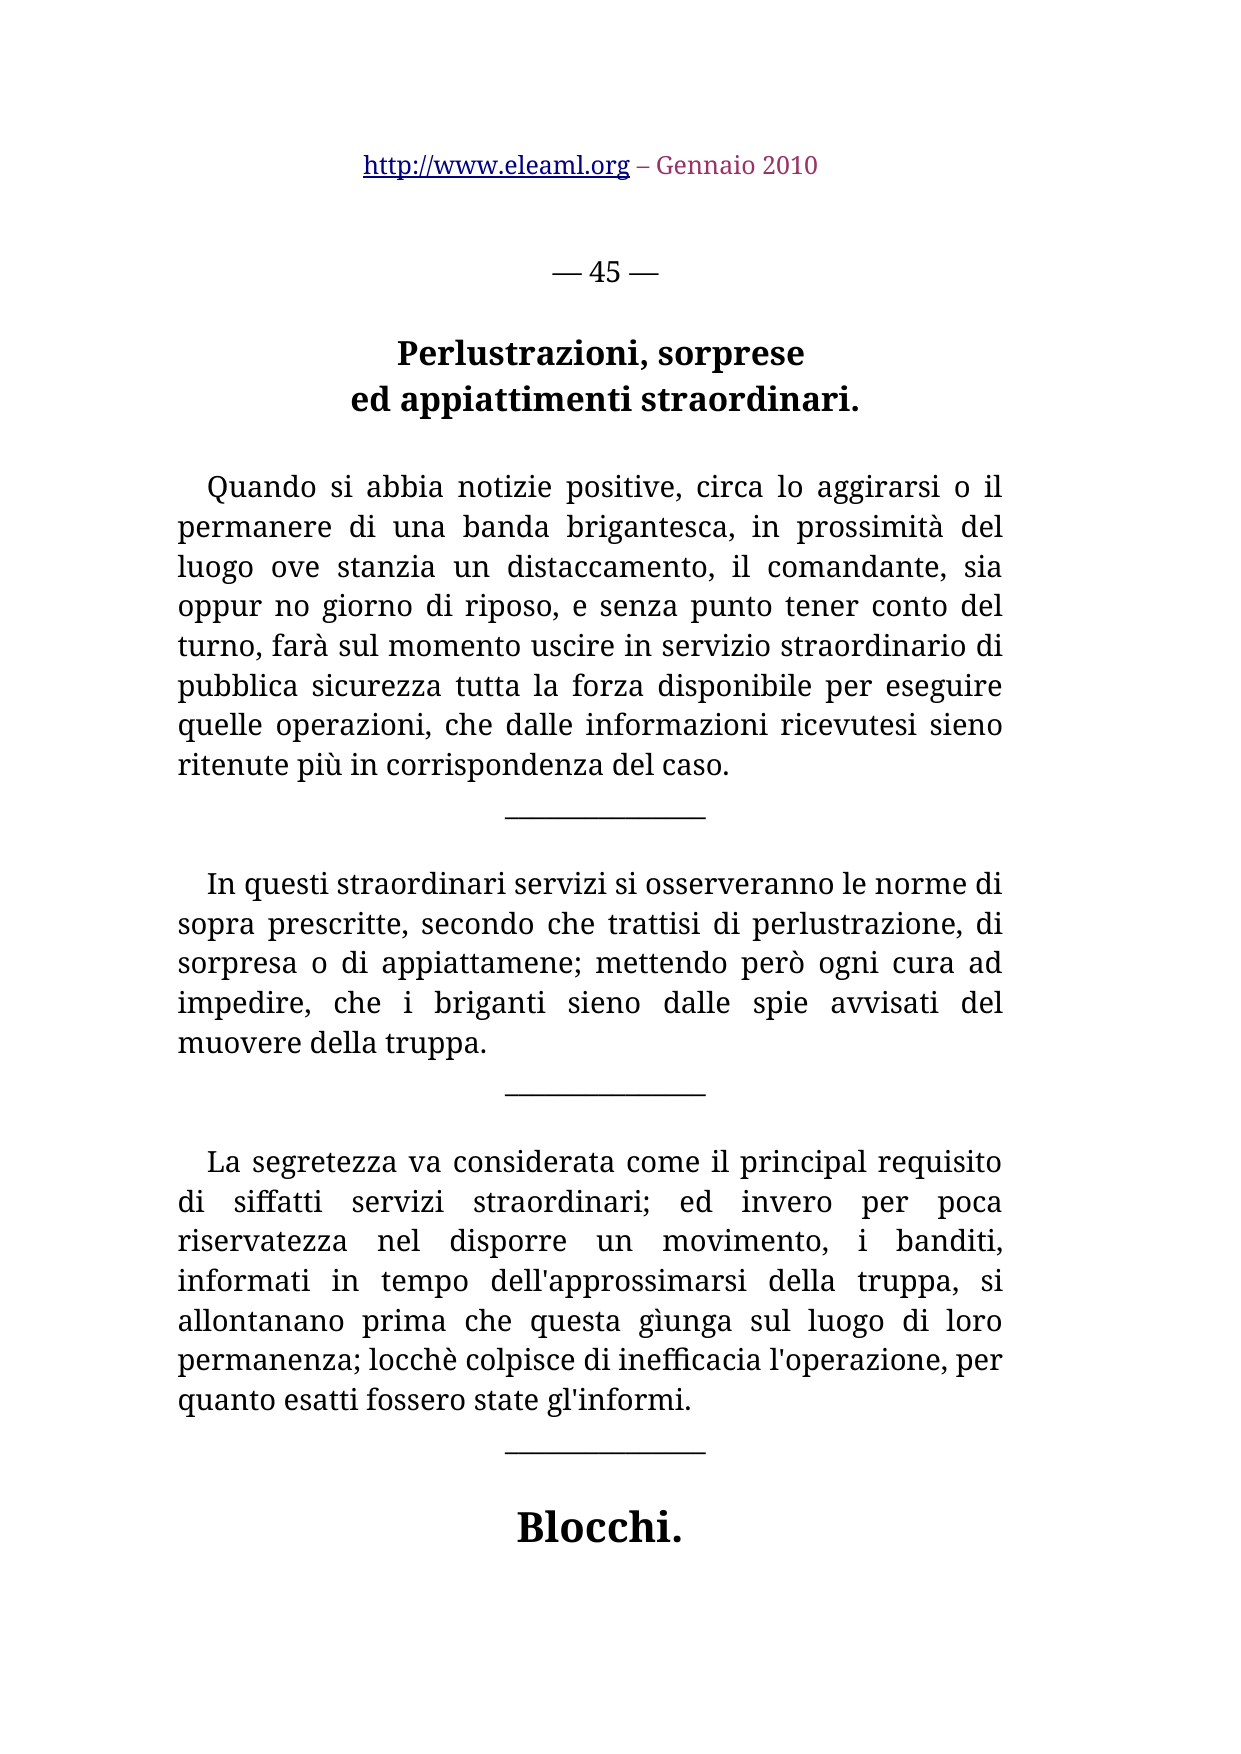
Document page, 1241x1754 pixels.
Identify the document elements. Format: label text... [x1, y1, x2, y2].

text Quando si abbia notizie positive, circa lo aggirarsi o il permanere di una banda brigantesca, in prossimità del luogo ove stanzia un distaccamento, il comandante, sia oppur no giorno di riposo, e senza punto tener conto del turno, farà sul momento uscire in servizio straordinario di pubblica sicurezza tutta la forza disponibile per eseguire quelle operazioni, che dalle informazioni ricevutesi sieno ritenute più in corrispondenza del caso. [177, 466, 1004, 784]
text ed appiattimenti straordinari. [177, 376, 1004, 421]
text La segretezza va considerata come il principal requisito di siffatti servizi straordinari; ed invero per poca riservatezza nel disporre un movimento, i banditi, informati in tempo dell'approssimarsi della truppa, si allontanano prima che questa gìunga sul luogo di loro permanenza; locchè colpisce di inefficacia l'operazione, per quanto esatti fossero state gl'informi. [177, 1141, 1004, 1419]
text — 45 — [177, 251, 1004, 291]
text Perlustrazioni, sorprese [177, 330, 1004, 376]
text In questi straordinari servizi si osserveranno le norme di sopra prescritte, secondo che trattisi di perlustrazione, di sorpresa o di appiattamene; mettendo però ogni cura ad impedire, che i briganti sieno dalle spie avvisati del muovere della truppa. [177, 863, 1004, 1062]
text _______________ [177, 1062, 1004, 1101]
text _______________ [177, 1419, 1004, 1459]
text _______________ [177, 784, 1004, 824]
text Blocchi. [177, 1498, 1004, 1555]
